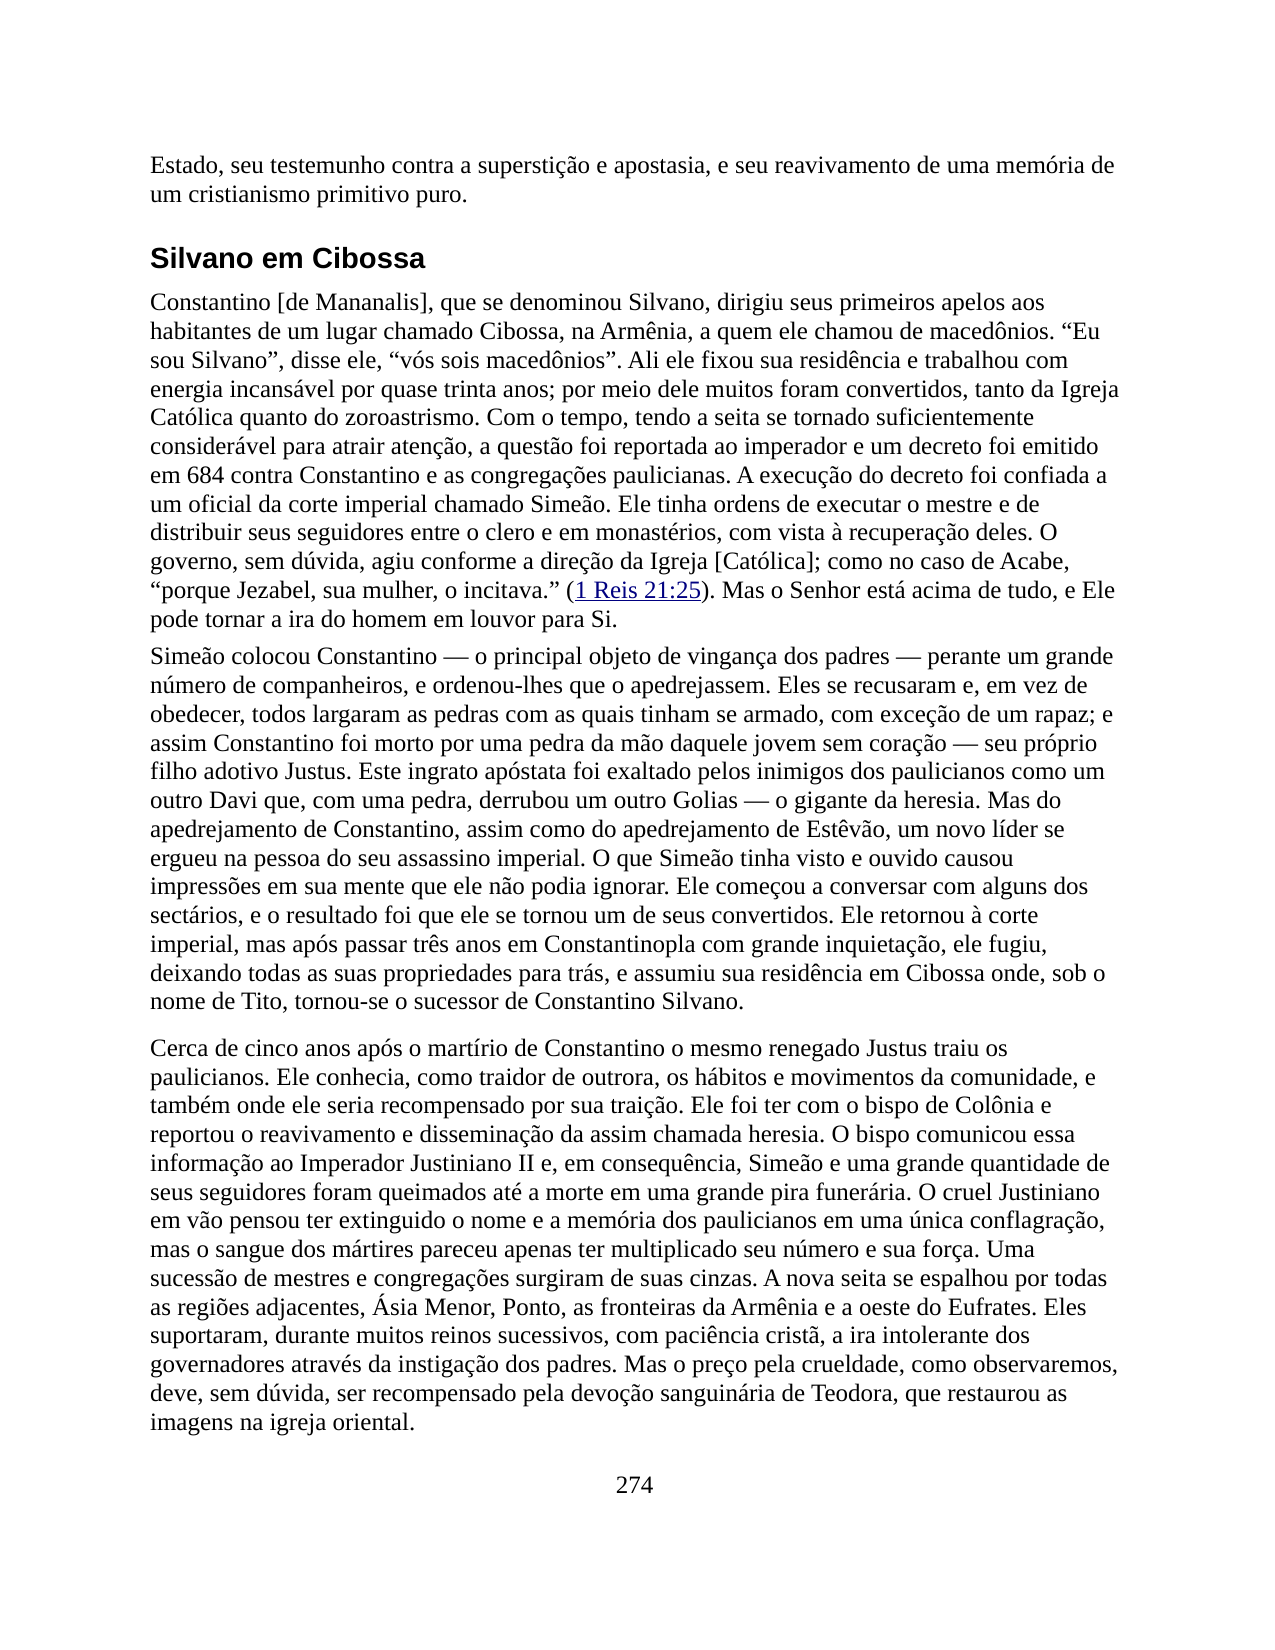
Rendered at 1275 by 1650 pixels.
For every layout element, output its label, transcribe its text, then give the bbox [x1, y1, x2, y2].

text Simeão colocou Constantino — o principal objeto de vingança dos padres — perante um grande número de companheiros, e ordenou-lhes que o apedrejassem. Eles se recusaram e, em vez de obedecer, todos largaram as pedras com as quais tinham se armado, com exceção de um rapaz; e assim Constantino foi morto por uma pedra da mão daquele jovem sem coração — seu próprio filho adotivo Justus. Este ingrato apóstata foi exaltado pelos inimigos dos paulicianos como um outro Davi que, com uma pedra, derrubou um outro Golias — o gigante da heresia. Mas do apedrejamento de Constantino, assim como do apedrejamento de Estêvão, um novo líder se ergueu na pessoa do seu assassino imperial. O que Simeão tinha visto e ouvido causou impressões em sua mente que ele não podia ignorar. Ele começou a conversar com alguns dos sectários, e o resultado foi que ele se tornou um de seus convertidos. Ele retornou à corte imperial, mas após passar três anos em Constantinopla com grande inquietação, ele fugiu, deixando todas as suas propriedades para trás, e assumiu sua residência em Cibossa onde, sob o nome de Tito, tornou-se o sucessor de Constantino Silvano. [150, 641, 1125, 1015]
text Estado, seu testemunho contra a superstição e apostasia, e seu reavivamento de uma memória de um cristianismo primitivo puro. [150, 150, 1125, 207]
text Cerca de cinco anos após o martírio de Constantino o mesmo renegado Justus traiu os paulicianos. Ele conhecia, como traidor de outrora, os hábitos e movimentos da comunidade, e também onde ele seria recompensado por sua traição. Ele foi ter com o bispo de Colônia e reportou o reavivamento e disseminação da assim chamada heresia. O bispo comunicou essa informação ao Imperador Justiniano II e, em consequência, Simeão e uma grande quantidade de seus seguidores foram queimados até a morte em uma grande pira funerária. O cruel Justiniano em vão pensou ter extinguido o nome e a memória dos paulicianos em uma única conflagração, mas o sangue dos mártires pareceu apenas ter multiplicado seu número e sua força. Uma sucessão de mestres e congregações surgiram de suas cinzas. A nova seita se espalhou por todas as regiões adjacentes, Ásia Menor, Ponto, as fronteiras da Armênia e a oeste do Eufrates. Eles suportaram, durante muitos reinos sucessivos, com paciência cristã, a ira intolerante dos governadores através da instigação dos padres. Mas o preço pela crueldade, como observaremos, deve, sem dúvida, ser recompensado pela devoção sanguinária de Teodora, que restaurou as imagens na igreja oriental. [150, 1033, 1125, 1436]
subtitle Silvano em Cibossa [150, 241, 1125, 275]
text Constantino [de Mananalis], que se denominou Silvano, dirigiu seus primeiros apelos aos habitantes de um lugar chamado Cibossa, na Armênia, a quem ele chamou de macedônios. “Eu sou Silvano”, disse ele, “vós sois macedônios”. Ali ele fixou sua residência e trabalhou com energia incansável por quase trinta anos; por meio dele muitos foram convertidos, tanto da Igreja Católica quanto do zoroastrismo. Com o tempo, tendo a seita se tornado suficientemente considerável para atrair atenção, a questão foi reportada ao imperador e um decreto foi emitido em 684 contra Constantino e as congregações paulicianas. A execução do decreto foi confiada a um oficial da corte imperial chamado Simeão. Ele tinha ordens de executar o mestre e de distribuir seus seguidores entre o clero e em monastérios, com vista à recuperação deles. O governo, sem dúvida, agiu conforme a direção da Igreja [Católica]; como no caso de Acabe, “porque Jezabel, sua mulher, o incitava.” (1 Reis 21:25). Mas o Senhor está acima de tudo, e Ele pode tornar a ira do homem em louvor para Si. [150, 287, 1125, 632]
